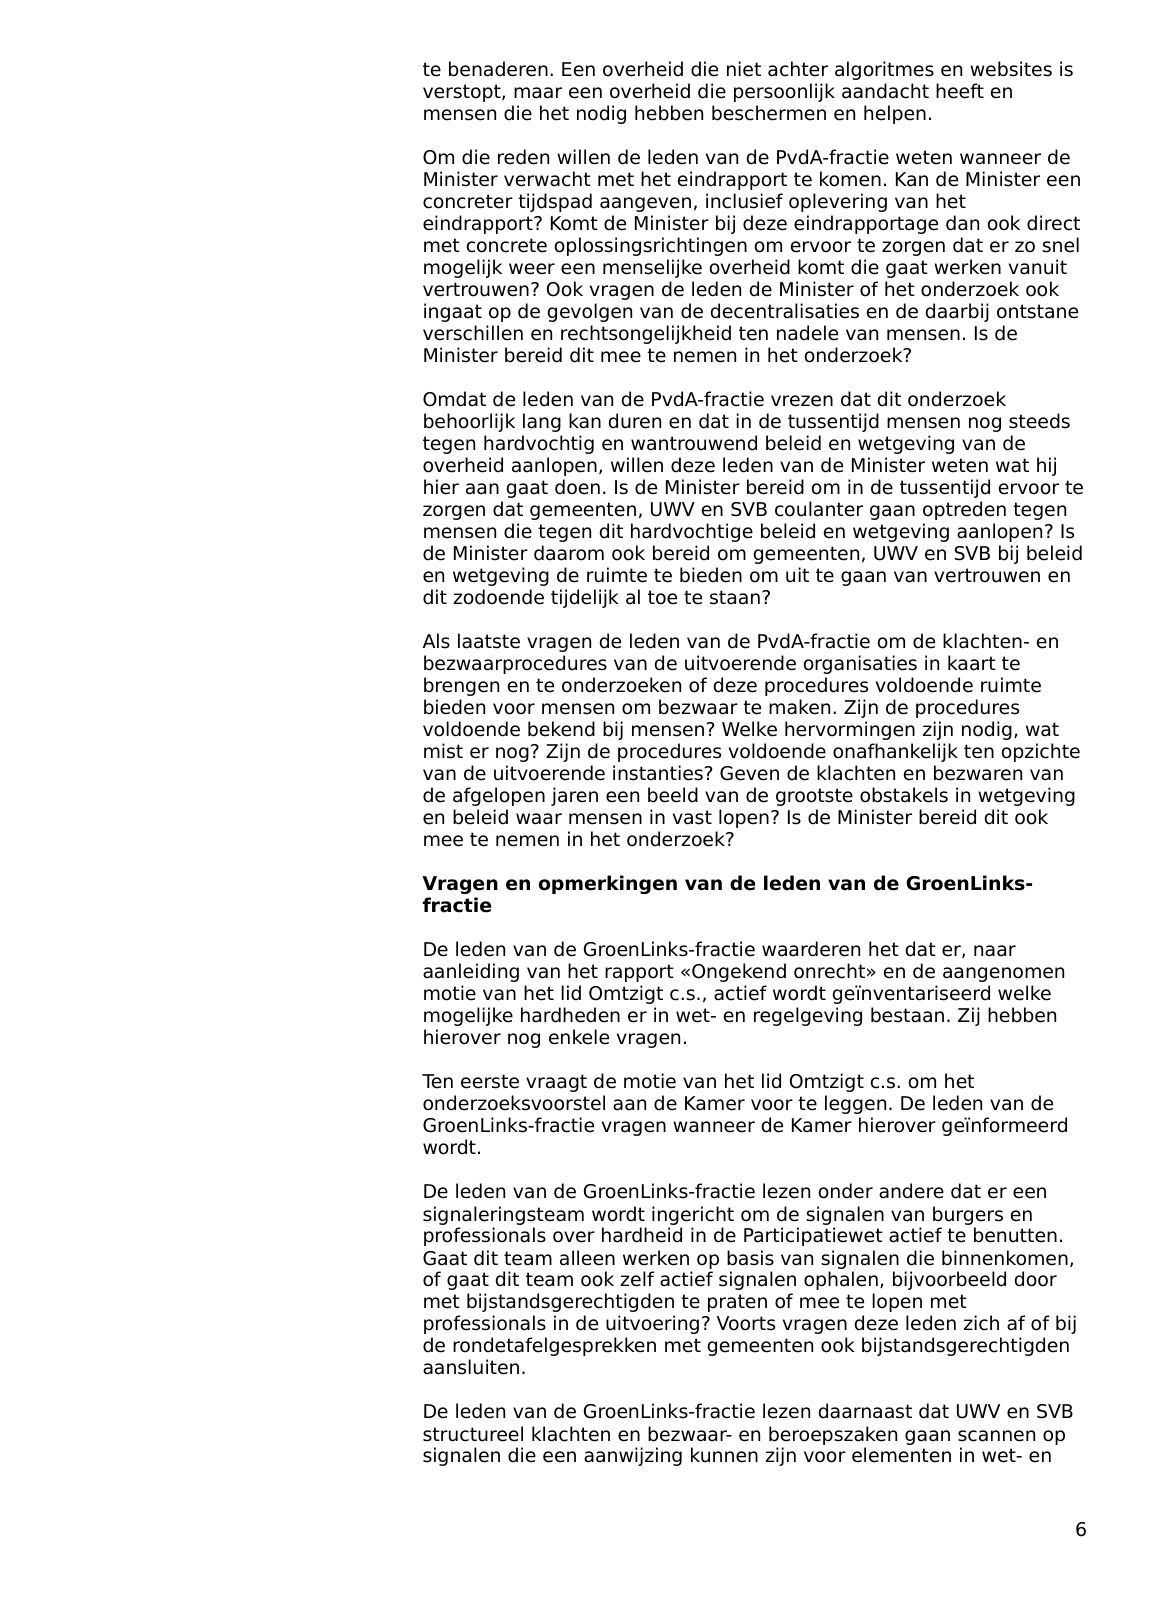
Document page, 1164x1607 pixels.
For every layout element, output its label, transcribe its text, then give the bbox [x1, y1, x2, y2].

text De leden van de GroenLinks-fractie lezen daarnaast dat UWV en SVB structureel klachten en bezwaar- en beroepszaken gaan scannen op signalen die een aanwijzing kunnen zijn voor elementen in wet- en [422, 1401, 1087, 1467]
text Omdat de leden van de PvdA-fractie vrezen dat dit onderzoek behoorlijk lang kan duren en dat in de tussentijd mensen nog steeds tegen hardvochtig en wantrouwend beleid en wetgeving van de overheid aanlopen, willen deze leden van de Minister weten wat hij hier aan gaat doen. Is de Minister bereid om in de tussentijd ervoor te zorgen dat gemeenten, UWV en SVB coulanter gaan optreden tegen mensen die tegen dit hardvochtige beleid en wetgeving aanlopen? Is de Minister daarom ook bereid om gemeenten, UWV en SVB bij beleid en wetgeving de ruimte te bieden om uit te gaan van vertrouwen en dit zodoende tijdelijk al toe te staan? [422, 389, 1087, 609]
text Om die reden willen de leden van de PvdA-fractie weten wanneer de Minister verwacht met het eindrapport te komen. Kan de Minister een concreter tijdspad aangeven, inclusief oplevering van het eindrapport? Komt de Minister bij deze eindrapportage dan ook direct met concrete oplossingsrichtingen om ervoor te zorgen dat er zo snel mogelijk weer een menselijke overheid komt die gaat werken vanuit vertrouwen? Ook vragen de leden de Minister of het onderzoek ook ingaat op de gevolgen van de decentralisaties en de daarbij ontstane verschillen en rechtsongelijkheid ten nadele van mensen. Is de Minister bereid dit mee te nemen in het onderzoek? [422, 147, 1087, 367]
text Ten eerste vraagt de motie van het lid Omtzigt c.s. om het onderzoeksvoorstel aan de Kamer voor te leggen. De leden van de GroenLinks-fractie vragen wanneer de Kamer hierover geïnformeerd wordt. [422, 1071, 1087, 1159]
text Als laatste vragen de leden van de PvdA-fractie om de klachten- en bezwaarprocedures van de uitvoerende organisaties in kaart te brengen en te onderzoeken of deze procedures voldoende ruimte bieden voor mensen om bezwaar te maken. Zijn de procedures voldoende bekend bij mensen? Welke hervormingen zijn nodig, wat mist er nog? Zijn de procedures voldoende onafhankelijk ten opzichte van de uitvoerende instanties? Geven de klachten en bezwaren van de afgelopen jaren een beeld van de grootste obstakels in wetgeving en beleid waar mensen in vast lopen? Is de Minister bereid dit ook mee te nemen in het onderzoek? [422, 631, 1087, 851]
text te benaderen. Een overheid die niet achter algoritmes en websites is verstopt, maar een overheid die persoonlijk aandacht heeft en mensen die het nodig hebben beschermen en helpen. [422, 59, 1087, 125]
text De leden van de GroenLinks-fractie waarderen het dat er, naar aanleiding van het rapport «Ongekend onrecht» en de aangenomen motie van het lid Omtzigt c.s., actief wordt geïnventariseerd welke mogelijke hardheden er in wet- en regelgeving bestaan. Zij hebben hierover nog enkele vragen. [422, 939, 1087, 1049]
subtitle Vragen en opmerkingen van de leden van de GroenLinks-fractie [422, 873, 1087, 917]
text De leden van de GroenLinks-fractie lezen onder andere dat er een signaleringsteam wordt ingericht om de signalen van burgers en professionals over hardheid in de Participatiewet actief te benutten. Gaat dit team alleen werken op basis van signalen die binnenkomen, of gaat dit team ook zelf actief signalen ophalen, bijvoorbeeld door met bijstandsgerechtigden te praten of mee te lopen met professionals in de uitvoering? Voorts vragen deze leden zich af of bij de rondetafelgesprekken met gemeenten ook bijstandsgerechtigden aansluiten. [422, 1181, 1087, 1379]
